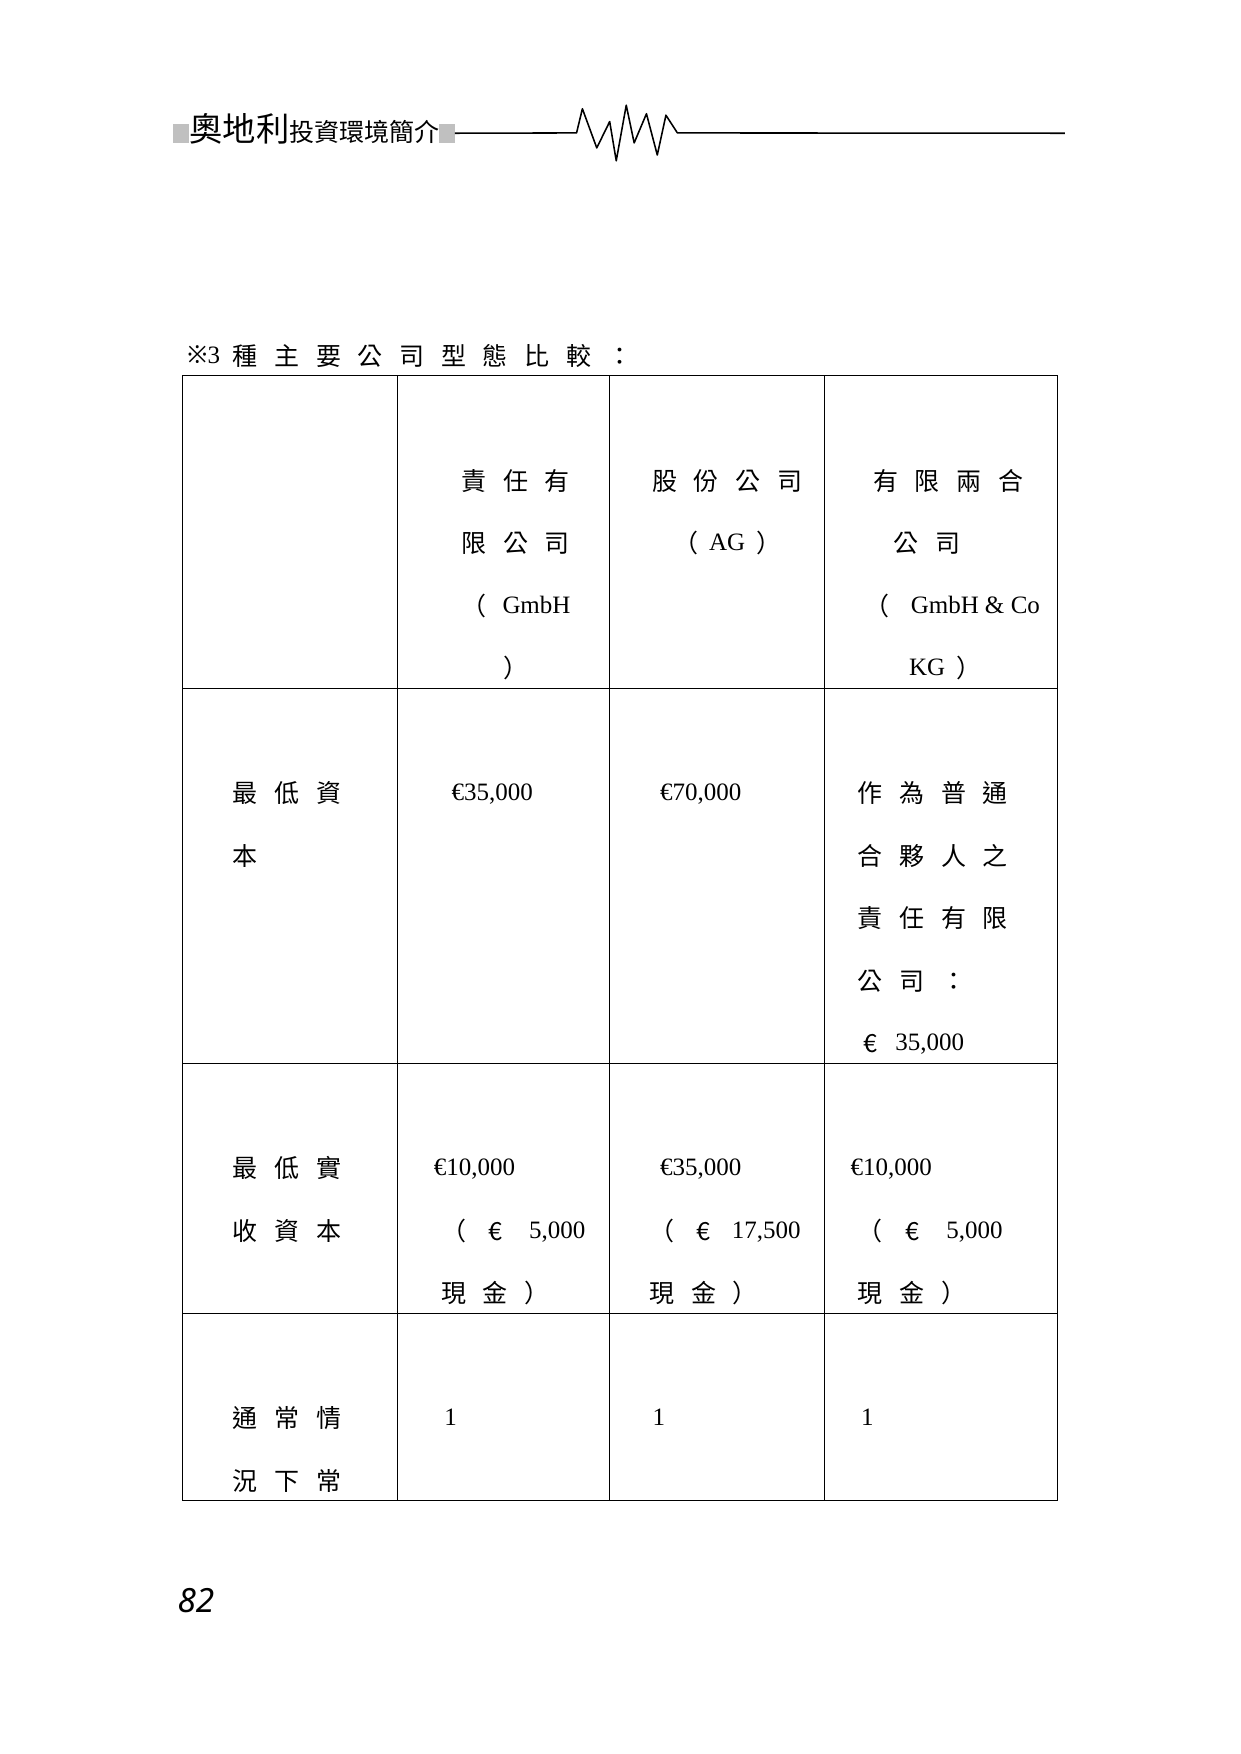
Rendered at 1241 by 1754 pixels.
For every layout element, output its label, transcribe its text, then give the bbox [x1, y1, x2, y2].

table_cell 1 [825, 1314, 1057, 1500]
table_cell €10,000 （€5,000現金） [398, 1064, 609, 1313]
table_cell 通常情況下常 [183, 1314, 397, 1500]
table_header 有限兩合公司 （GmbH & Co KG） [825, 376, 1057, 688]
table_header 股份公司 （AG） [610, 376, 824, 688]
table_cell €10,000 （€5,000現金） [825, 1064, 1057, 1313]
table_cell €35,000 [398, 689, 609, 1063]
table_cell 最低資本 [183, 689, 397, 1063]
table_cell 1 [610, 1314, 824, 1500]
table_cell €35,000 （€17,500現金） [610, 1064, 824, 1313]
table_cell €70,000 [610, 689, 824, 1063]
table_cell 最低實收資本 [183, 1064, 397, 1313]
table_header [183, 376, 397, 688]
text ※3種主要公司型態比較： [183, 313, 1058, 375]
table_cell 作為普通合夥人之責任有限公司：€35,000 [825, 689, 1057, 1063]
table_cell 1 [398, 1314, 609, 1500]
table_header 責任有限公司（GmbH） [398, 376, 609, 688]
